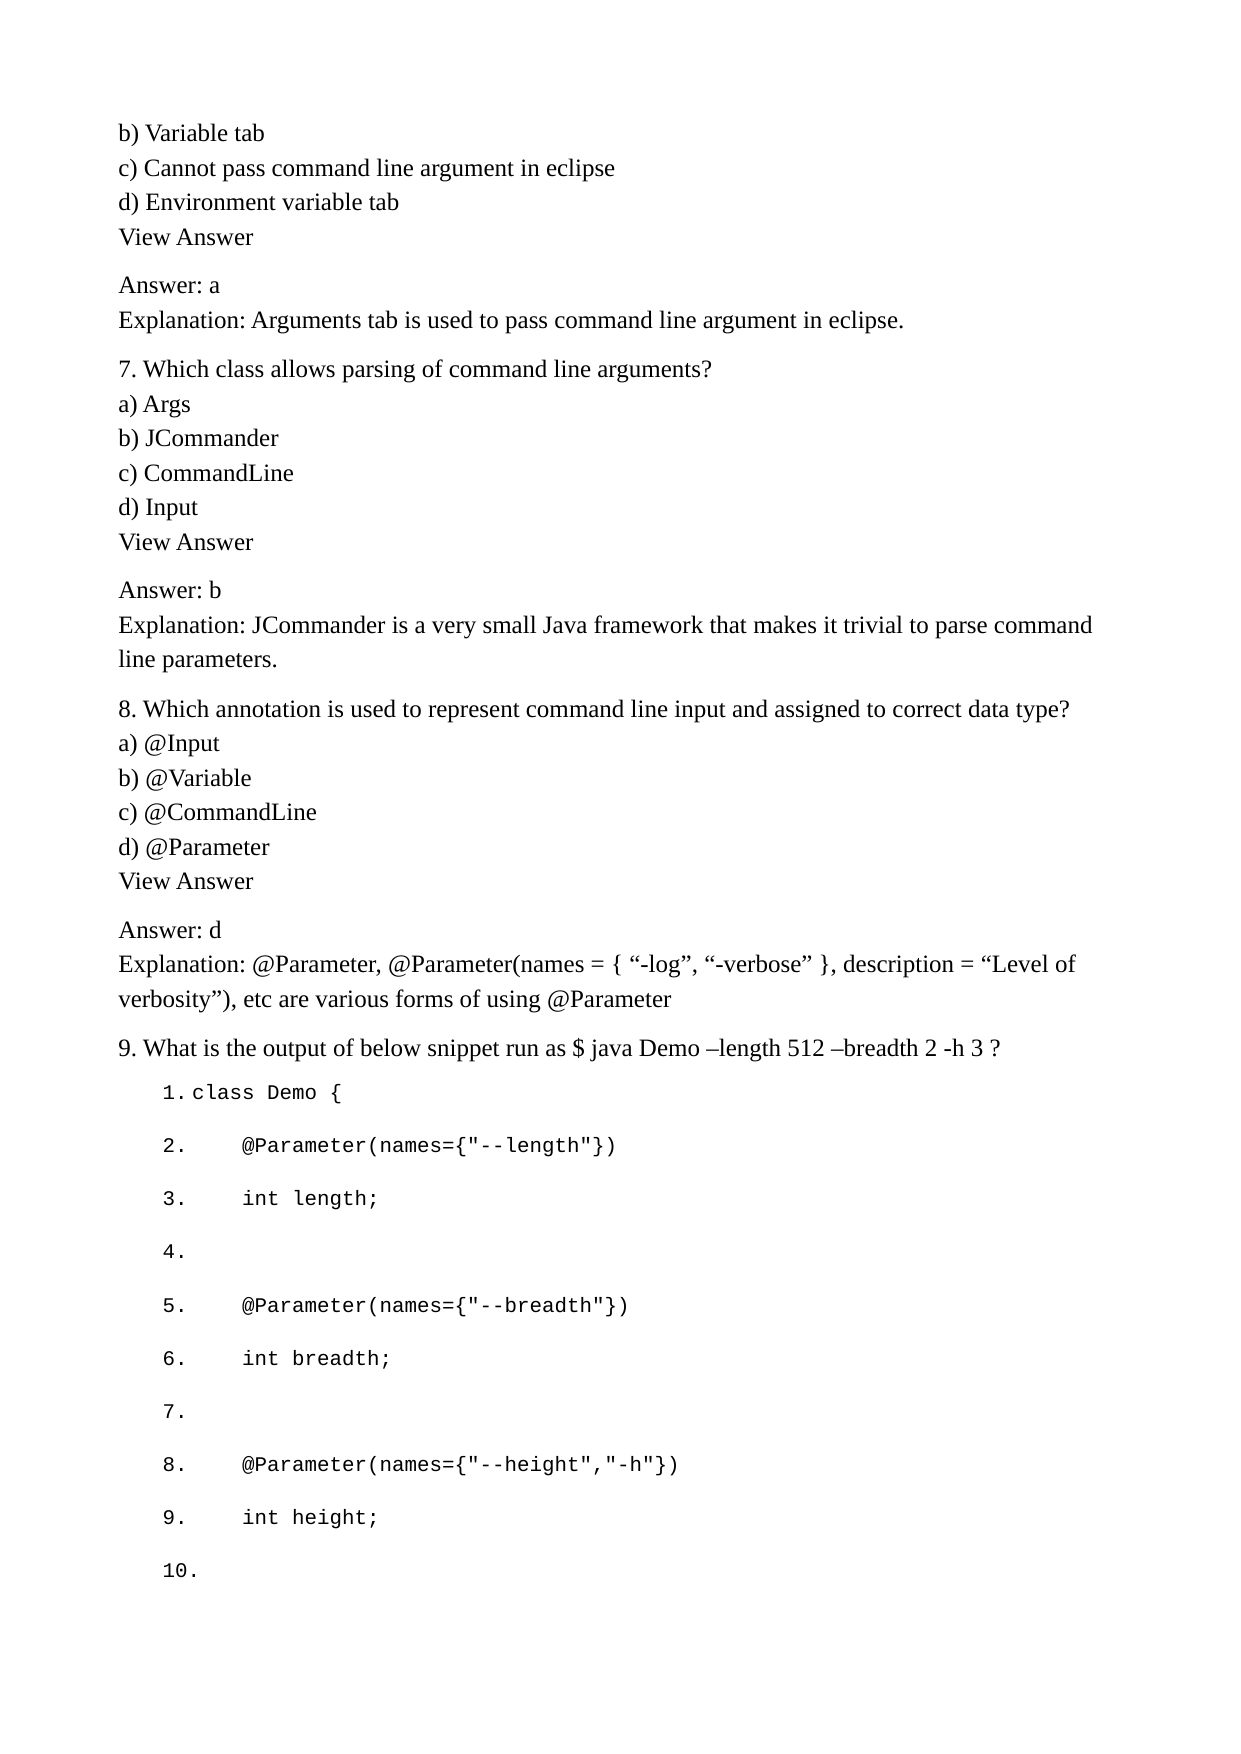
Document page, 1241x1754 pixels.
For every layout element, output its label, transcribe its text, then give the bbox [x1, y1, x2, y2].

list int length; [162, 1188, 1122, 1212]
text Answer: a Explanation: Arguments tab is used to pass command line argument in eclipse. [118, 271, 1122, 334]
text b) Variable tab c) Cannot pass command line argument in eclipse d) Environment variable tab View Answer [118, 118, 1122, 250]
text 9. What is the output of below snippet run as $ java Demo –length 512 –breadth 2 -h 3 ? [118, 1033, 1122, 1062]
list int breadth; [162, 1348, 1122, 1371]
text Answer: b Explanation: JCommander is a very small Java framework that makes it trivial to parse command line parameters. [118, 576, 1122, 673]
text 8. Which annotation is used to represent command line input and assigned to correct data type? a) @Input b) @Variable c) @CommandLine d) @Parameter View Answer [118, 694, 1122, 895]
list class Demo { [162, 1082, 1122, 1106]
list int height; [162, 1507, 1122, 1531]
list @Parameter(names={"--breadth"}) [162, 1295, 1122, 1318]
text Answer: d Explanation: @Parameter, @Parameter(names = { “-log”, “-verbose” }, description = “Level of verbosity”), etc are various forms of using @Parameter [118, 915, 1122, 1013]
text 7. Which class allows parsing of command line arguments? a) Args b) JCommander c) CommandLine d) Input View Answer [118, 354, 1122, 555]
list @Parameter(names={"--length"}) [162, 1135, 1122, 1159]
list @Parameter(names={"--height","-h"}) [162, 1454, 1122, 1478]
